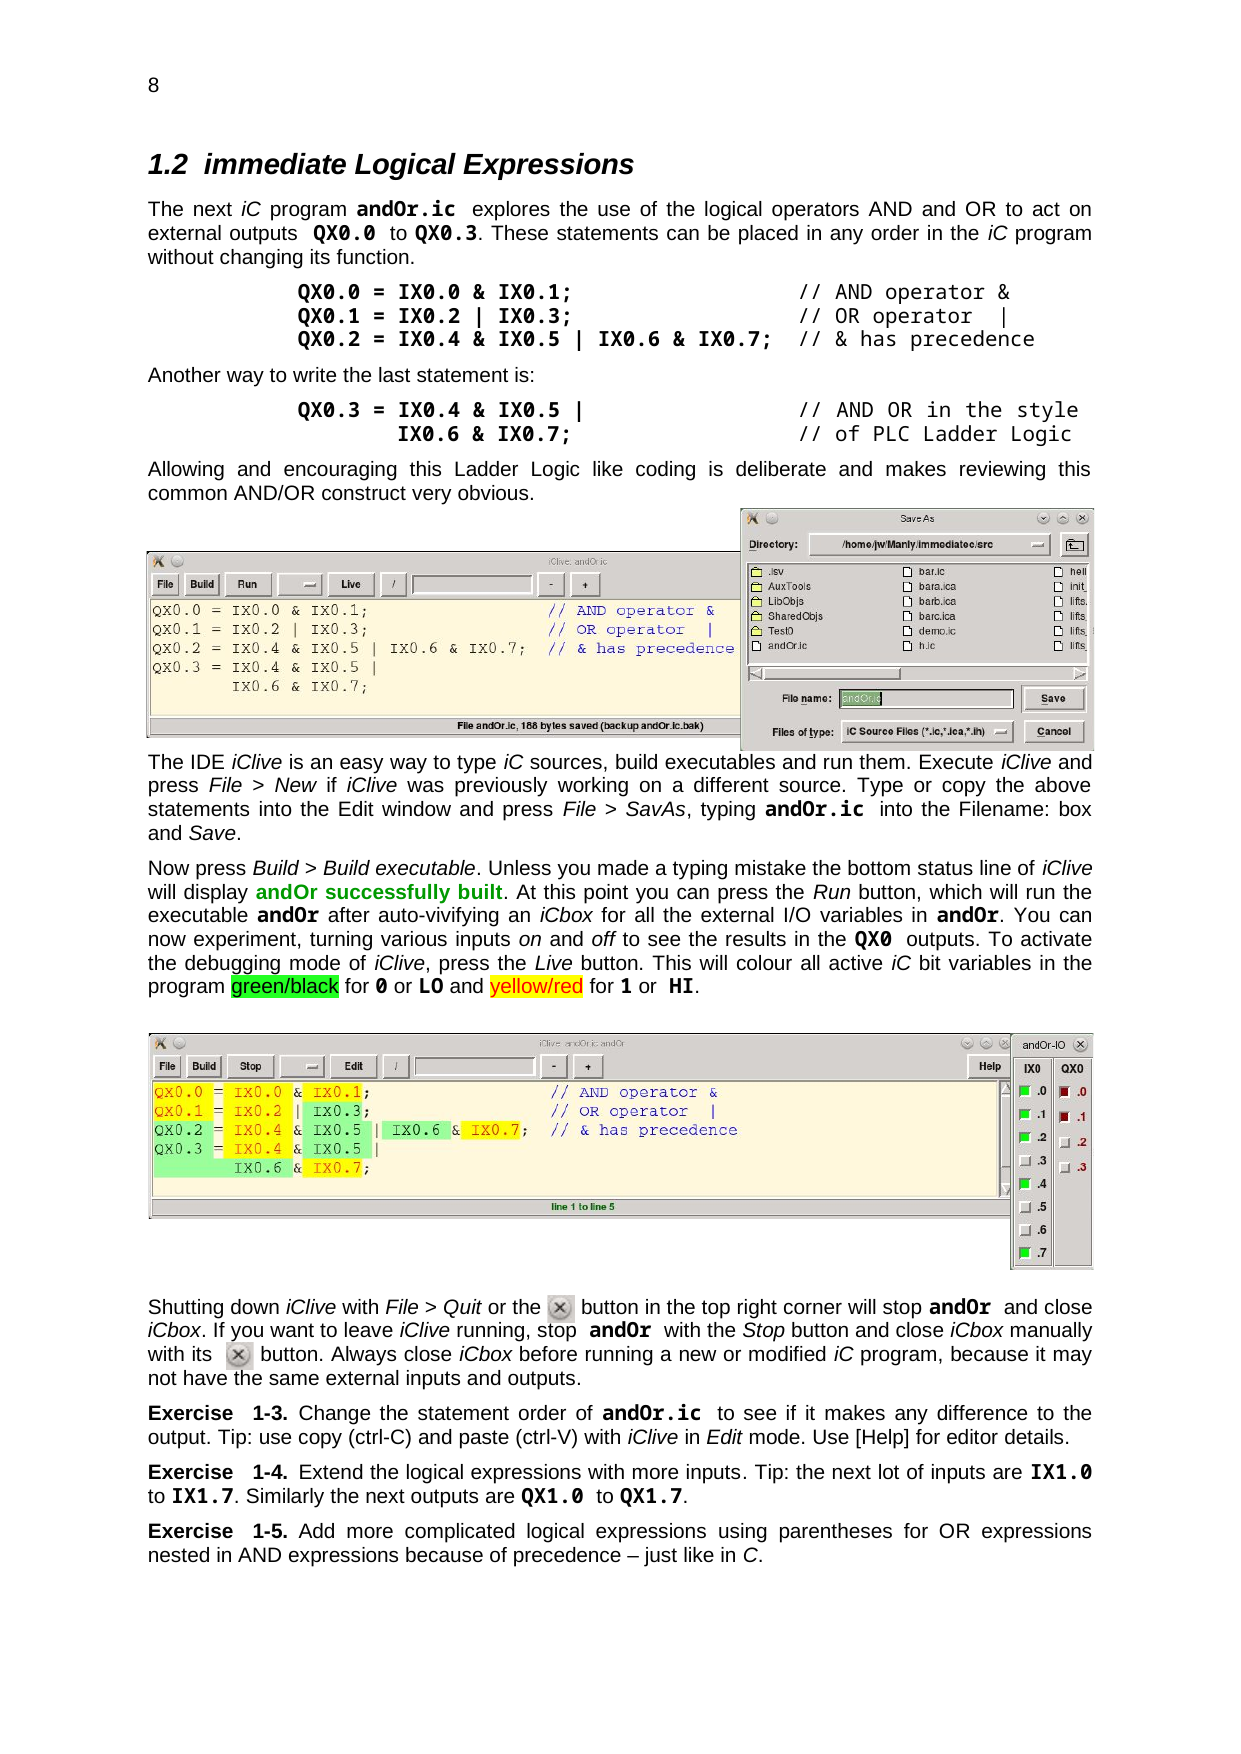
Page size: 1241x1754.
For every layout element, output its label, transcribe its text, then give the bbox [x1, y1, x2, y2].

text [148, 1010, 1092, 1033]
text Exercise 1-3. Change the statement order of andOr.ic to see if it makes any difference to the output. Tip: use copy (ctrl-C) and paste (ctrl-V) with iClive in Edit mode. Use [Help] for editor details. [148, 1402, 1092, 1449]
text The IDE iClive is an easy way to type iC sources, build executables and run them. Execute iClive and press File > New if iClive was previously working on a different source. Type or copy the above statements into the Edit window and press File > SavAs, typing andOr.ic into the Filename: box and Save. [148, 738, 1092, 845]
text Shutting down iClive with File > Quit or the button in the top right corner will stop andOr and close iCbox. If you want to leave iClive running, stop andOr with the Stop button and close iCbox manually with its button. Always close iCbox before running a new or modified iC program, because it may not have the same external inputs and outputs. [148, 1219, 1092, 1390]
picture [547, 1295, 575, 1323]
picture [146, 508, 1095, 751]
picture [148, 1033, 1094, 1270]
text The next iC program andOr.ic explores the use of the logical operators AND and OR to act on external outputs QX0.0 to QX0.3. These statements can be placed in any order in the iC program without changing its function. [148, 198, 1092, 269]
picture [226, 1342, 254, 1370]
text [148, 517, 740, 551]
subtitle immediate Logical Expressions [148, 148, 1092, 180]
text QX0.3 = IX0.4 & IX0.5 | // AND OR in the style IX0.6 & IX0.7; // of PLC Ladder Logic [298, 399, 1092, 446]
text QX0.0 = IX0.0 & IX0.1; // AND operator & QX0.1 = IX0.2 | IX0.3; // OR operator | QX0.2 = IX0.4 & IX0.5 | IX0.6 & IX0.7; // & has precedence [298, 281, 1092, 352]
text Exercise 1-4. Extend the logical expressions with more inputs. Tip: the next lot of inputs are IX1.0 to IX1.7. Similarly the next outputs are QX1.0 to QX1.7. [148, 1461, 1092, 1508]
text Allowing and encouraging this Ladder Logic like coding is deliberate and makes reviewing this common AND/OR construct very obvious. [148, 458, 1092, 505]
text Now press Build > Build executable. Unless you made a typing mistake the bottom status line of iClive will display andOr successfully built. At this point you can press the Run button, which will run the executable andOr after auto-vivifying an iCbox for all the external I/O variables in andOr. You can now experiment, turning various inputs on and off to see the results in the QX0 outputs. To activate the debugging mode of iClive, press the Live button. This will colour all active iC bit variables in the program green/black for 0 or LO and yellow/red for 1 or HI. [148, 857, 1092, 999]
text Exercise 1-5. Add more complicated logical expressions using parentheses for OR expressions nested in AND expressions because of precedence – just like in C. [148, 1520, 1092, 1567]
text Another way to write the last statement is: [148, 363, 1092, 387]
